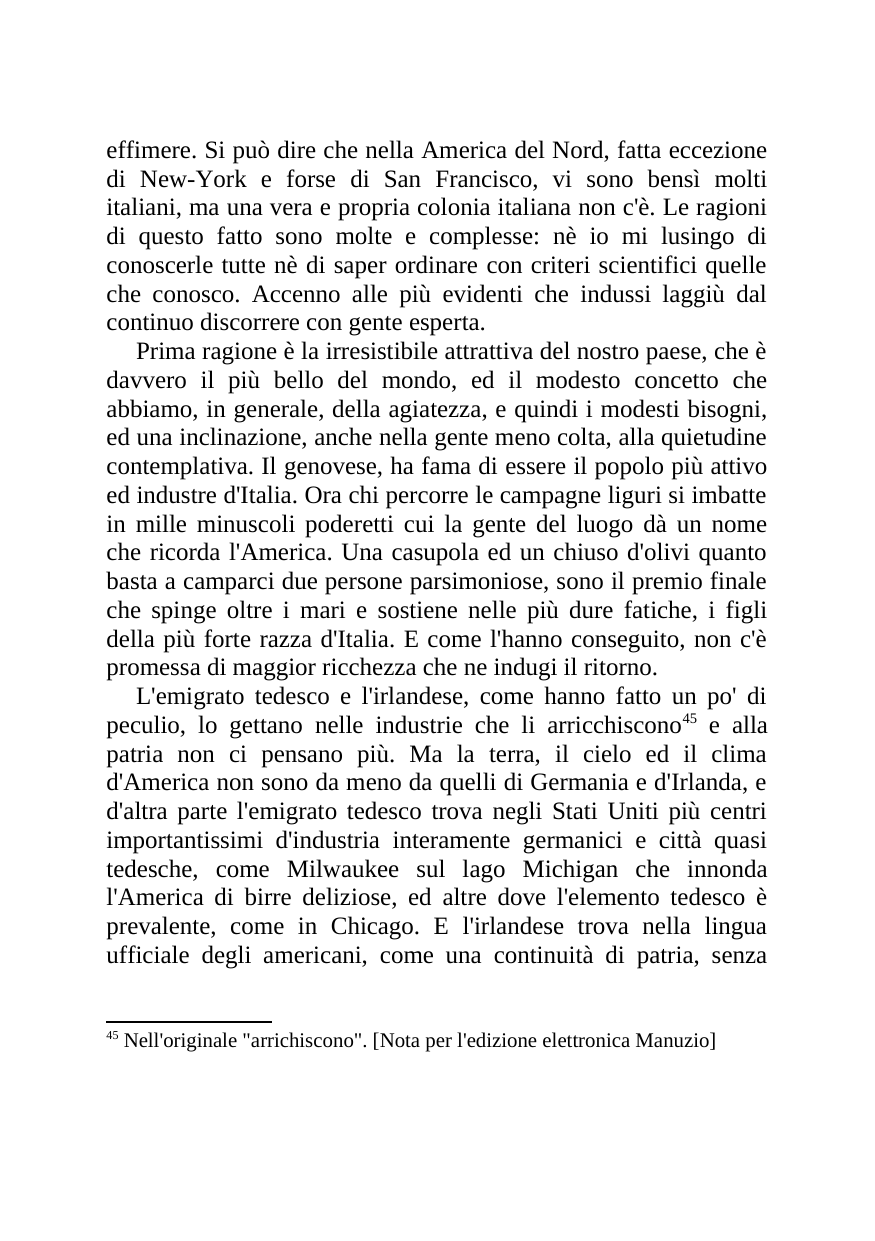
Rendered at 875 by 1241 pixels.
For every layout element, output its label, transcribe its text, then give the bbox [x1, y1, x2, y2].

text Prima ragione è la irresistibile attrattiva del nostro paese, che è davvero il più bello del mondo, ed il modesto concetto che abbiamo, in generale, della agiatezza, e quindi i modesti bisogni, ed una inclinazione, anche nella gente meno colta, alla quietudine contemplativa. Il genovese, ha fama di essere il popolo più attivo ed industre d'Italia. Ora chi percorre le campagne liguri si imbatte in mille minuscoli poderetti cui la gente del luogo dà un nome che ricorda l'America. Una casupola ed un chiuso d'olivi quanto basta a camparci due persone parsimoniose, sono il premio finale che spinge oltre i mari e sostiene nelle più dure fatiche, i figli della più forte razza d'Italia. E come l'hanno conseguito, non c'è promessa di maggior ricchezza che ne indugi il ritorno. [106, 336, 768, 681]
text L'emigrato tedesco e l'irlandese, come hanno fatto un po' di peculio, lo gettano nelle industrie che li arricchiscono e alla patria non ci pensano più. Ma la terra, il cielo ed il clima d'America non sono da meno da quelli di Germania e d'Irlanda, e d'altra parte l'emigrato tedesco trova negli Stati Uniti più centri importantissimi d'industria interamente germanici e città quasi tedesche, come Milwaukee sul lago Michigan che innonda l'America di birre deliziose, ed altre dove l'elemento tedesco è prevalente, come in Chicago. E l'irlandese trova nella lingua ufficiale degli americani, come una continuità di patria, senza [106, 681, 768, 969]
text Nell'originale "arrichiscono". [Nota per l'edizione elettronica Manuzio] [106, 1028, 768, 1052]
text effimere. Si può dire che nella America del Nord, fatta eccezione di New-York e forse di San Francisco, vi sono bensì molti italiani, ma una vera e propria colonia italiana non c'è. Le ragioni di questo fatto sono molte e complesse: nè io mi lusingo di conoscerle tutte nè di saper ordinare con criteri scientifici quelle che conosco. Accenno alle più evidenti che indussi laggiù dal continuo discorrere con gente esperta. [106, 135, 768, 336]
